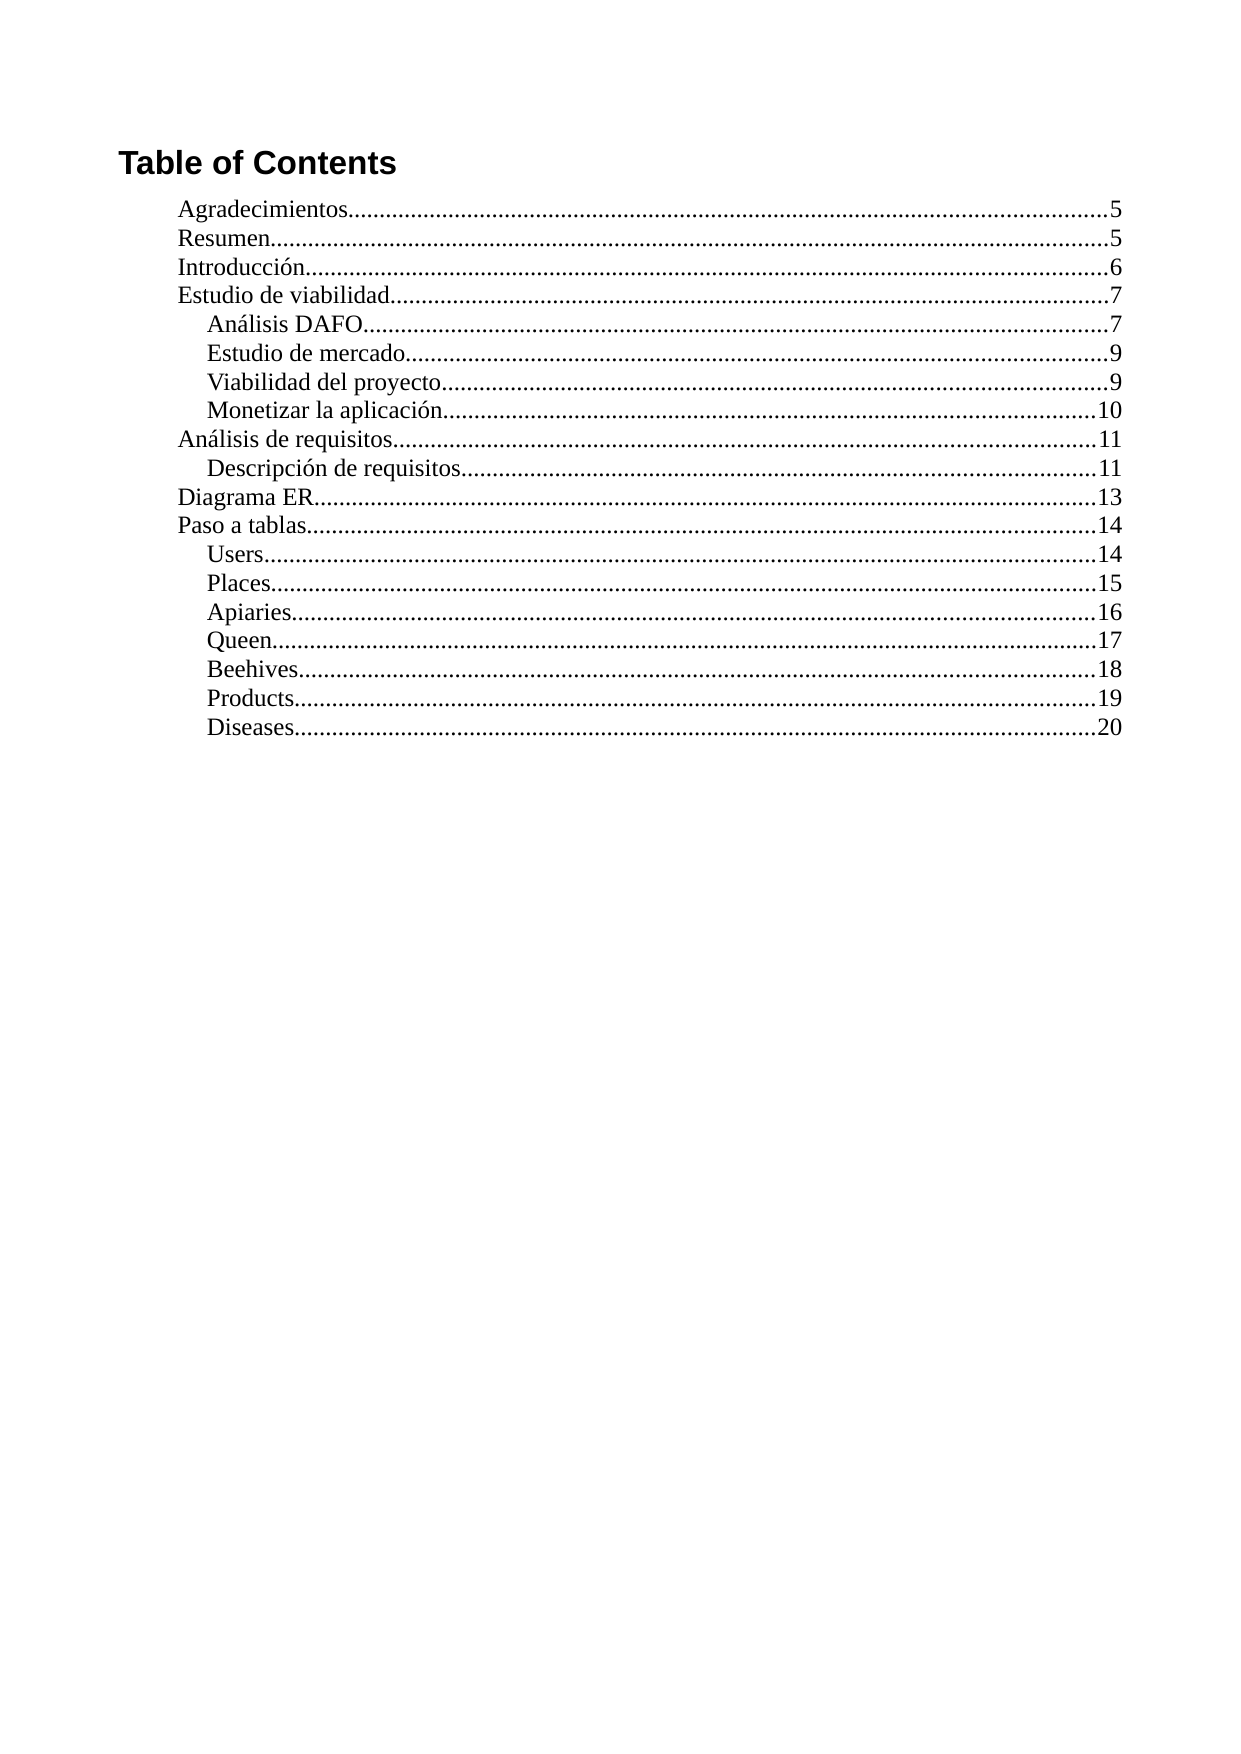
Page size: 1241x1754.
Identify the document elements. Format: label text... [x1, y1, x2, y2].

text Users 14 [207, 539, 1122, 568]
text Resumen 5 [177, 223, 1122, 252]
text Places 15 [207, 568, 1122, 597]
text Products 19 [207, 683, 1122, 712]
text Introducción 6 [177, 252, 1122, 280]
text Beehives 18 [207, 654, 1122, 683]
text Paso a tablas 14 [177, 510, 1122, 539]
text Queen 17 [207, 625, 1122, 654]
text Estudio de viabilidad 7 [177, 280, 1122, 309]
text Agradecimientos 5 [177, 194, 1122, 223]
text Apiaries 16 [207, 597, 1122, 625]
text Monetizar la aplicación 10 [207, 395, 1122, 424]
text Diagrama ER 13 [177, 482, 1122, 510]
text Estudio de mercado 9 [207, 338, 1122, 367]
text Viabilidad del proyecto 9 [207, 367, 1122, 395]
text Análisis DAFO 7 [207, 309, 1122, 338]
text Análisis de requisitos 11 [177, 424, 1122, 453]
text Descripción de requisitos 11 [207, 453, 1122, 482]
subtitle Table of Contents [118, 143, 1122, 182]
text Diseases 20 [207, 712, 1122, 740]
